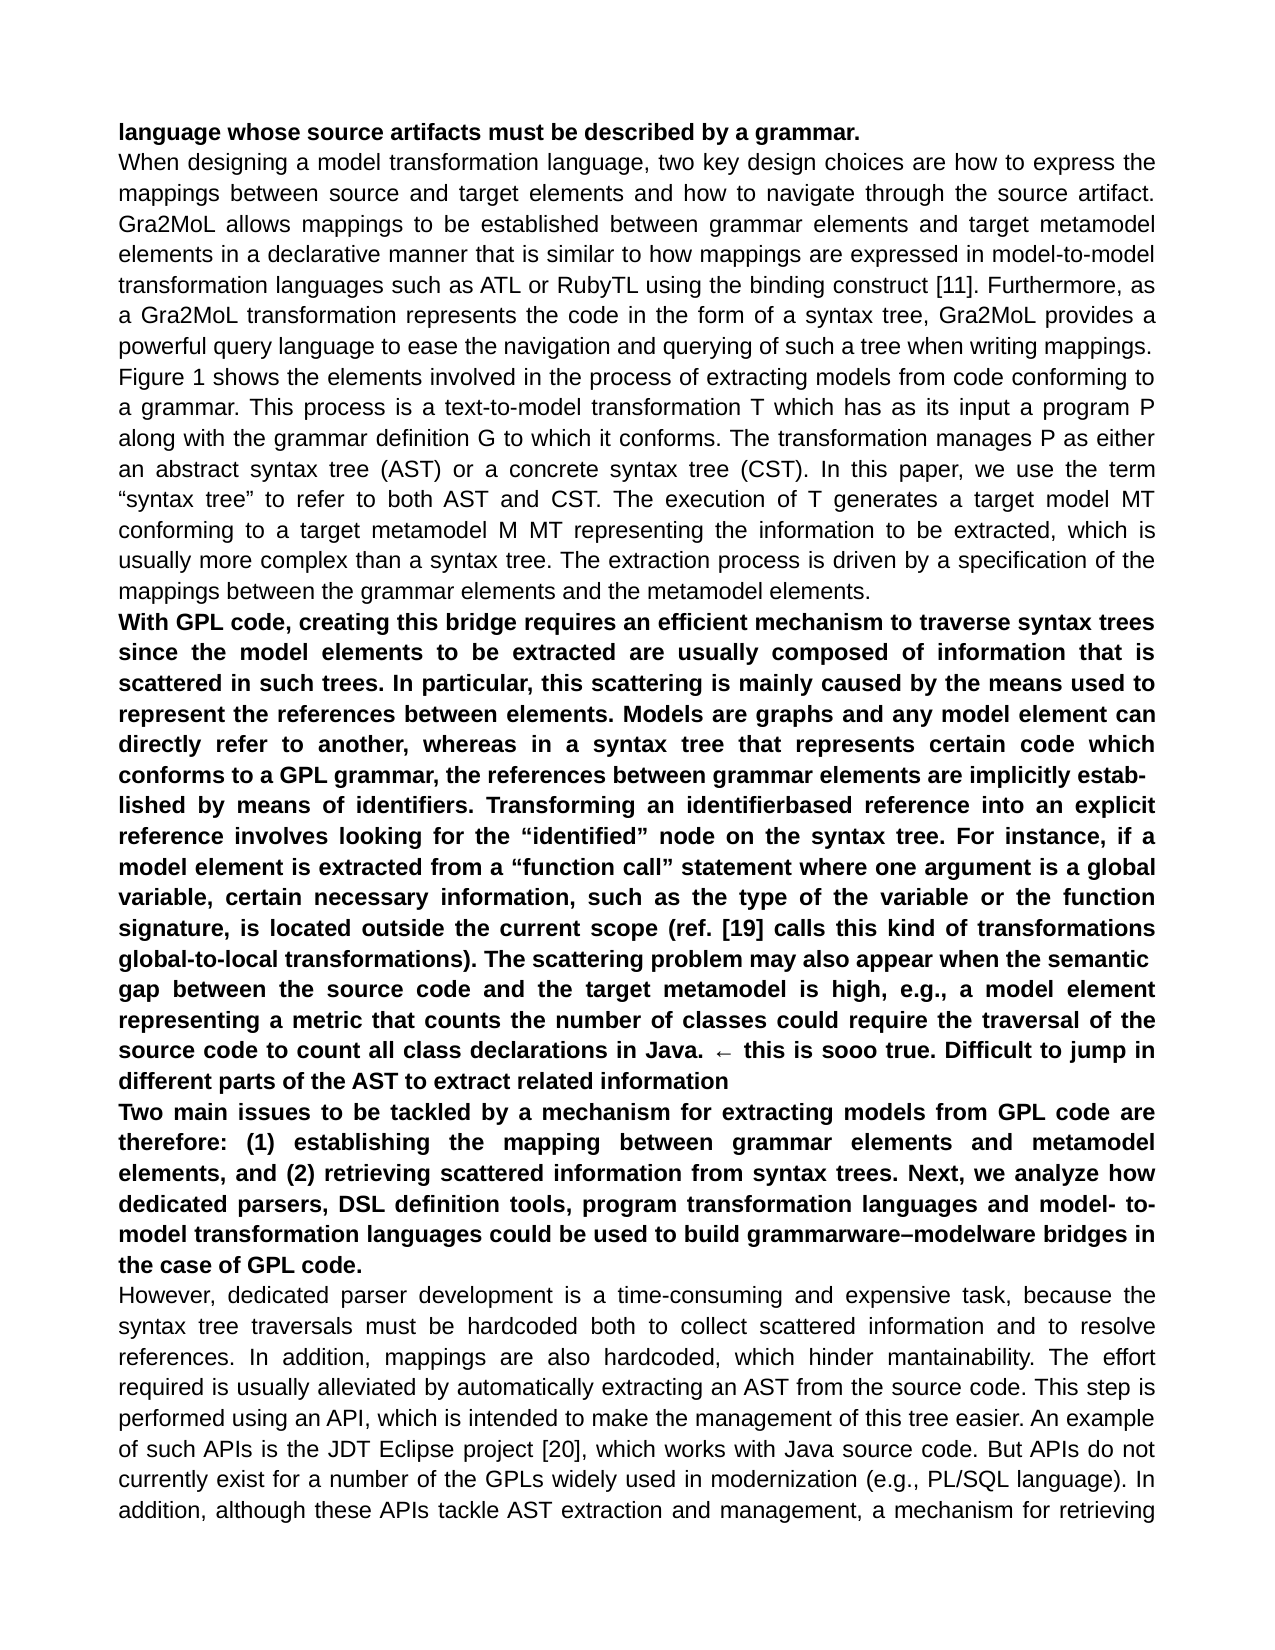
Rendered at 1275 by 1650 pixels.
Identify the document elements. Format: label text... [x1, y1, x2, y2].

text However, dedicated parser development is a time-consuming and expensive task, because the syntax tree traversals must be hardcoded both to collect scattered information and to resolve references. In addition, mappings are also hardcoded, which hinder mantainability. The effort required is usually alleviated by automatically extracting an AST from the source code. This step is performed using an API, which is intended to make the management of this tree easier. An example of such APIs is the JDT Eclipse project [20], which works with Java source code. But APIs do not currently exist for a number of the GPLs widely used in modernization (e.g., PL/SQL language). In addition, although these APIs tackle AST extraction and management, a mechanism for retrieving [118, 1282, 1157, 1523]
text language whose source artifacts must be described by a grammar. [118, 118, 1157, 145]
text lished by means of identifiers. Transforming an identifierbased reference into an explicit reference involves looking for the “identified” node on the syntax tree. For instance, if a model element is extracted from a “function call” statement where one argument is a global variable, certain necessary information, such as the type of the variable or the function signature, is located outside the current scope (ref. [19] calls this kind of transformations global-to-local transformations). The scattering problem may also appear when the semantic [118, 792, 1157, 972]
text With GPL code, creating this bridge requires an efficient mechanism to traverse syntax trees since the model elements to be extracted are usually composed of information that is scattered in such trees. In particular, this scattering is mainly caused by the means used to represent the references between elements. Models are graphs and any model element can directly refer to another, whereas in a syntax tree that represents certain code which conforms to a GPL grammar, the references between grammar elements are implicitly estab- [118, 608, 1157, 788]
text Two main issues to be tackled by a mechanism for extracting models from GPL code are therefore: (1) establishing the mapping between grammar elements and metamodel elements, and (2) retrieving scattered information from syntax trees. Next, we analyze how dedicated parsers, DSL definition tools, program transformation languages and model- to-model transformation languages could be used to build grammarware–modelware bridges in the case of GPL code. [118, 1098, 1157, 1278]
text gap between the source code and the target metamodel is high, e.g., a model element representing a metric that counts the number of classes could require the traversal of the source code to count all class declarations in Java. ← this is sooo true. Difficult to jump in different parts of the AST to extract related information [118, 976, 1157, 1094]
text Figure 1 shows the elements involved in the process of extracting models from code conforming to a grammar. This process is a text-to-model transformation T which has as its input a program P along with the grammar definition G to which it conforms. The transformation manages P as either an abstract syntax tree (AST) or a concrete syntax tree (CST). In this paper, we use the term “syntax tree” to refer to both AST and CST. The execution of T generates a target model MT conforming to a target metamodel M MT representing the information to be extracted, which is usually more complex than a syntax tree. The extraction process is driven by a specification of the mappings between the grammar elements and the metamodel elements. [118, 363, 1157, 604]
text When designing a model transformation language, two key design choices are how to express the mappings between source and target elements and how to navigate through the source artifact. Gra2MoL allows mappings to be established between grammar elements and target metamodel elements in a declarative manner that is similar to how mappings are expressed in model-to-model transformation languages such as ATL or RubyTL using the binding construct [11]. Furthermore, as a Gra2MoL transformation represents the code in the form of a syntax tree, Gra2MoL provides a powerful query language to ease the navigation and querying of such a tree when writing mappings. [118, 149, 1157, 359]
